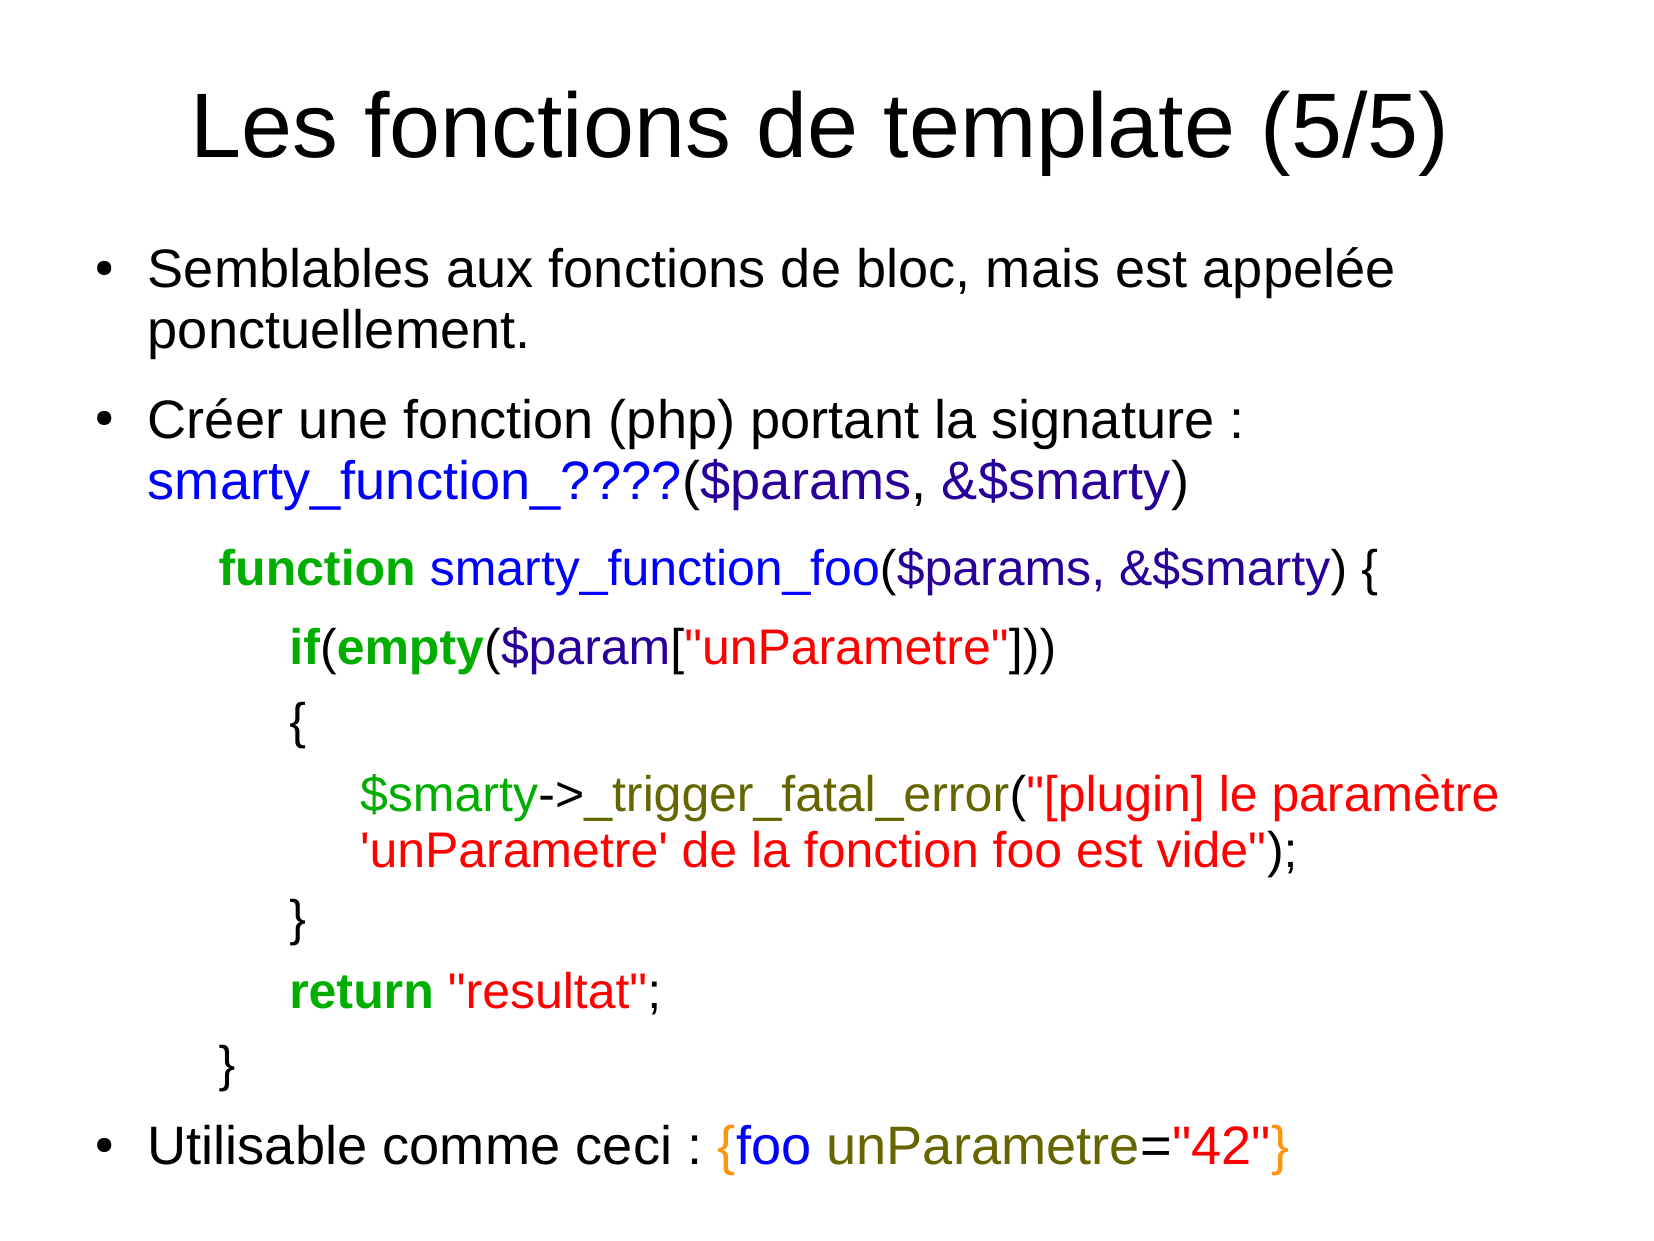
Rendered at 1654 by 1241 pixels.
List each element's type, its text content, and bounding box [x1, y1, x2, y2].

list Semblables aux fonctions de bloc, mais est appelée ponctuellement. Créer une fonction (php) portant la signature : smarty_function_????($params, &$smarty) function smarty_function_foo($params, &$smarty) { if(empty($param["unParametre"])) { $smarty->_trigger_fatal_error("[plugin] le paramètre 'unParametre' de la fonction foo est vide"); } return "resultat"; } Utilisable comme ceci : {foo unParametre="42"} [76, 238, 1565, 1182]
title Les fonctions de template (5/5) [76, 29, 1565, 222]
